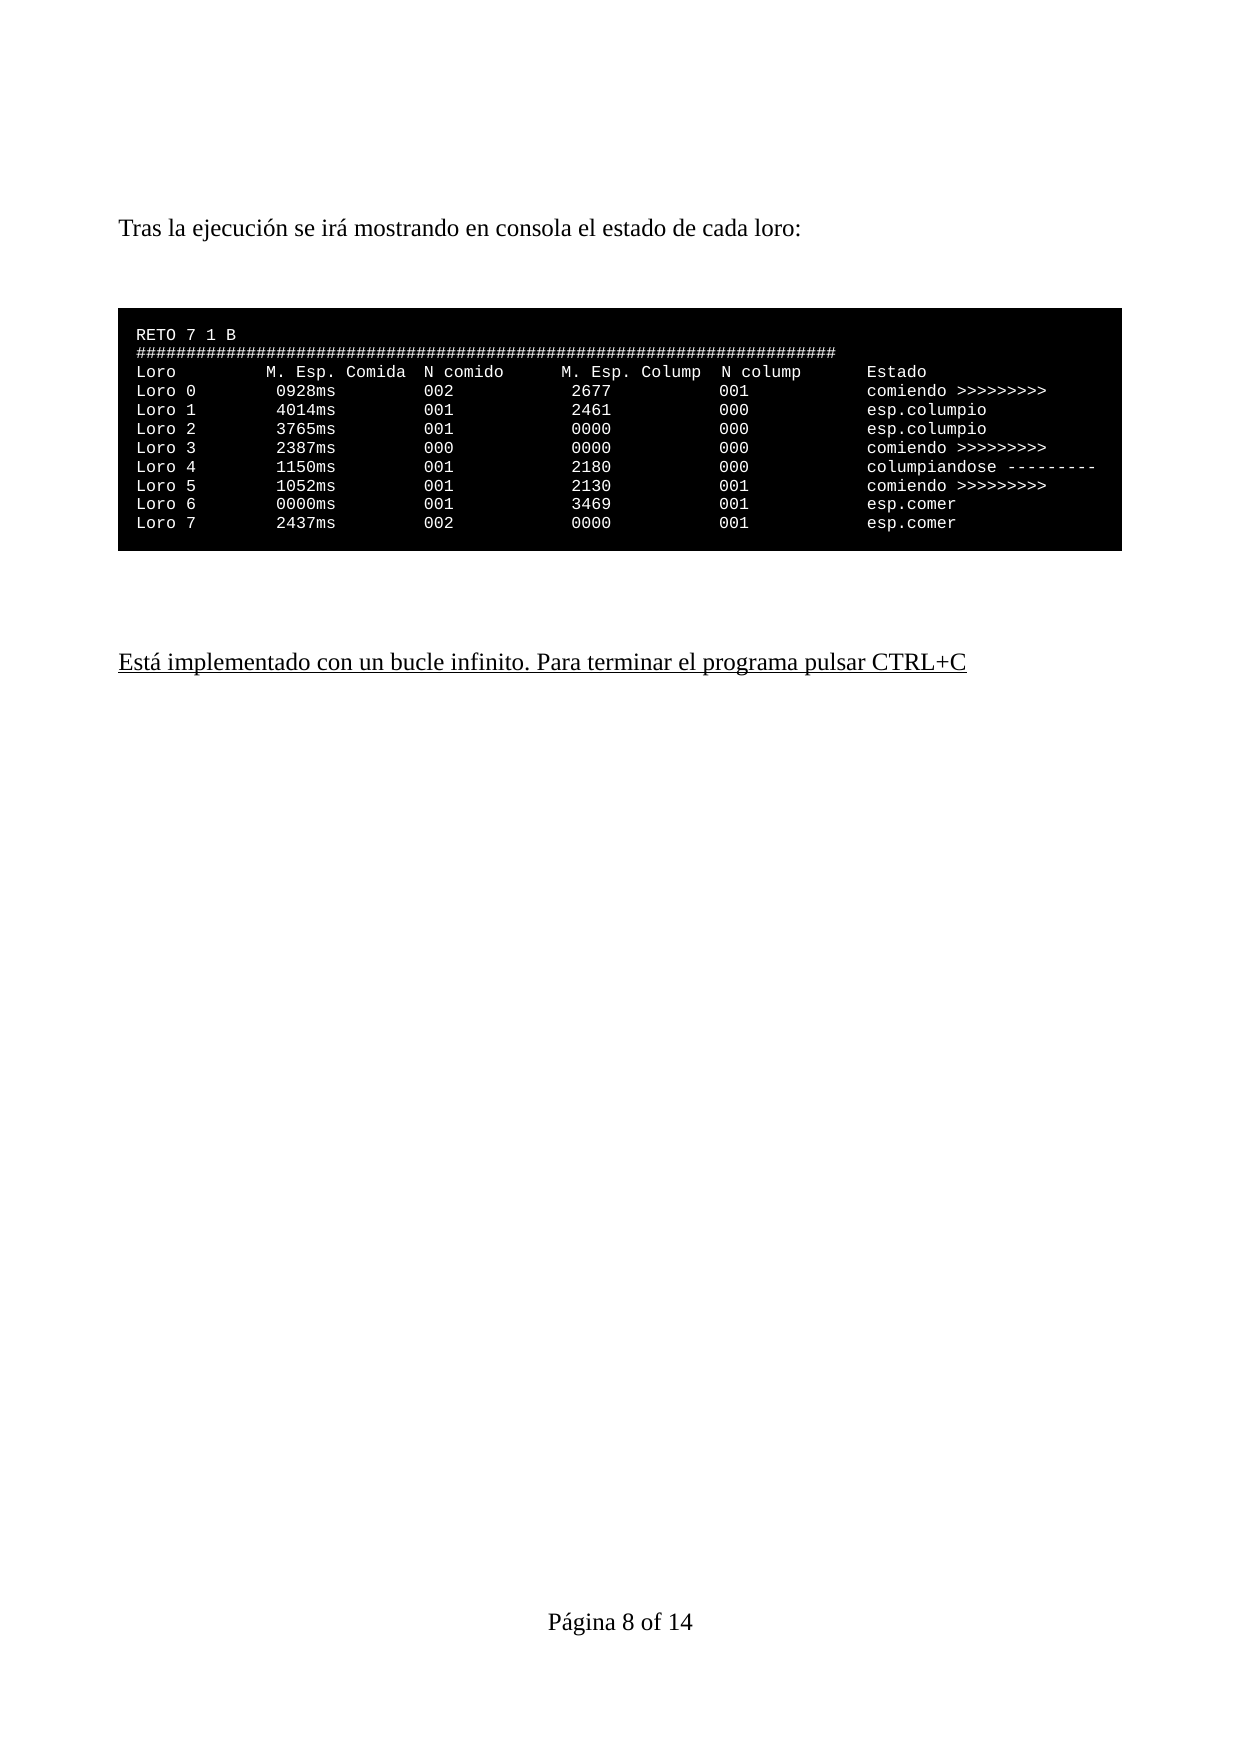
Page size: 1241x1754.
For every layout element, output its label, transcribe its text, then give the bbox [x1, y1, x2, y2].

text Tras la ejecución se irá mostrando en consola el estado de cada loro: [118, 213, 1122, 242]
text Está implementado con un bucle infinito. Para terminar el programa pulsar CTRL+C [118, 647, 1122, 675]
text Loro 2 3765ms 001 0000 000 esp.columpio [118, 421, 1122, 439]
text Loro M. Esp. Comida N comido M. Esp. Colump N colump Estado [118, 364, 1122, 383]
text Loro 6 0000ms 001 3469 001 esp.comer [118, 496, 1122, 515]
text RETO 7 1 B [118, 308, 1122, 345]
text Loro 3 2387ms 000 0000 000 comiendo >>>>>>>>> [118, 439, 1122, 458]
text Loro 4 1150ms 001 2180 000 columpiandose --------- [118, 458, 1122, 477]
text Loro 1 4014ms 001 2461 000 esp.columpio [118, 402, 1122, 421]
text Loro 7 2437ms 002 0000 001 esp.comer [118, 515, 1122, 551]
text Loro 0 0928ms 002 2677 001 comiendo >>>>>>>>> [118, 383, 1122, 402]
text Loro 5 1052ms 001 2130 001 comiendo >>>>>>>>> [118, 477, 1122, 496]
text ###################################################################### [118, 345, 1122, 364]
